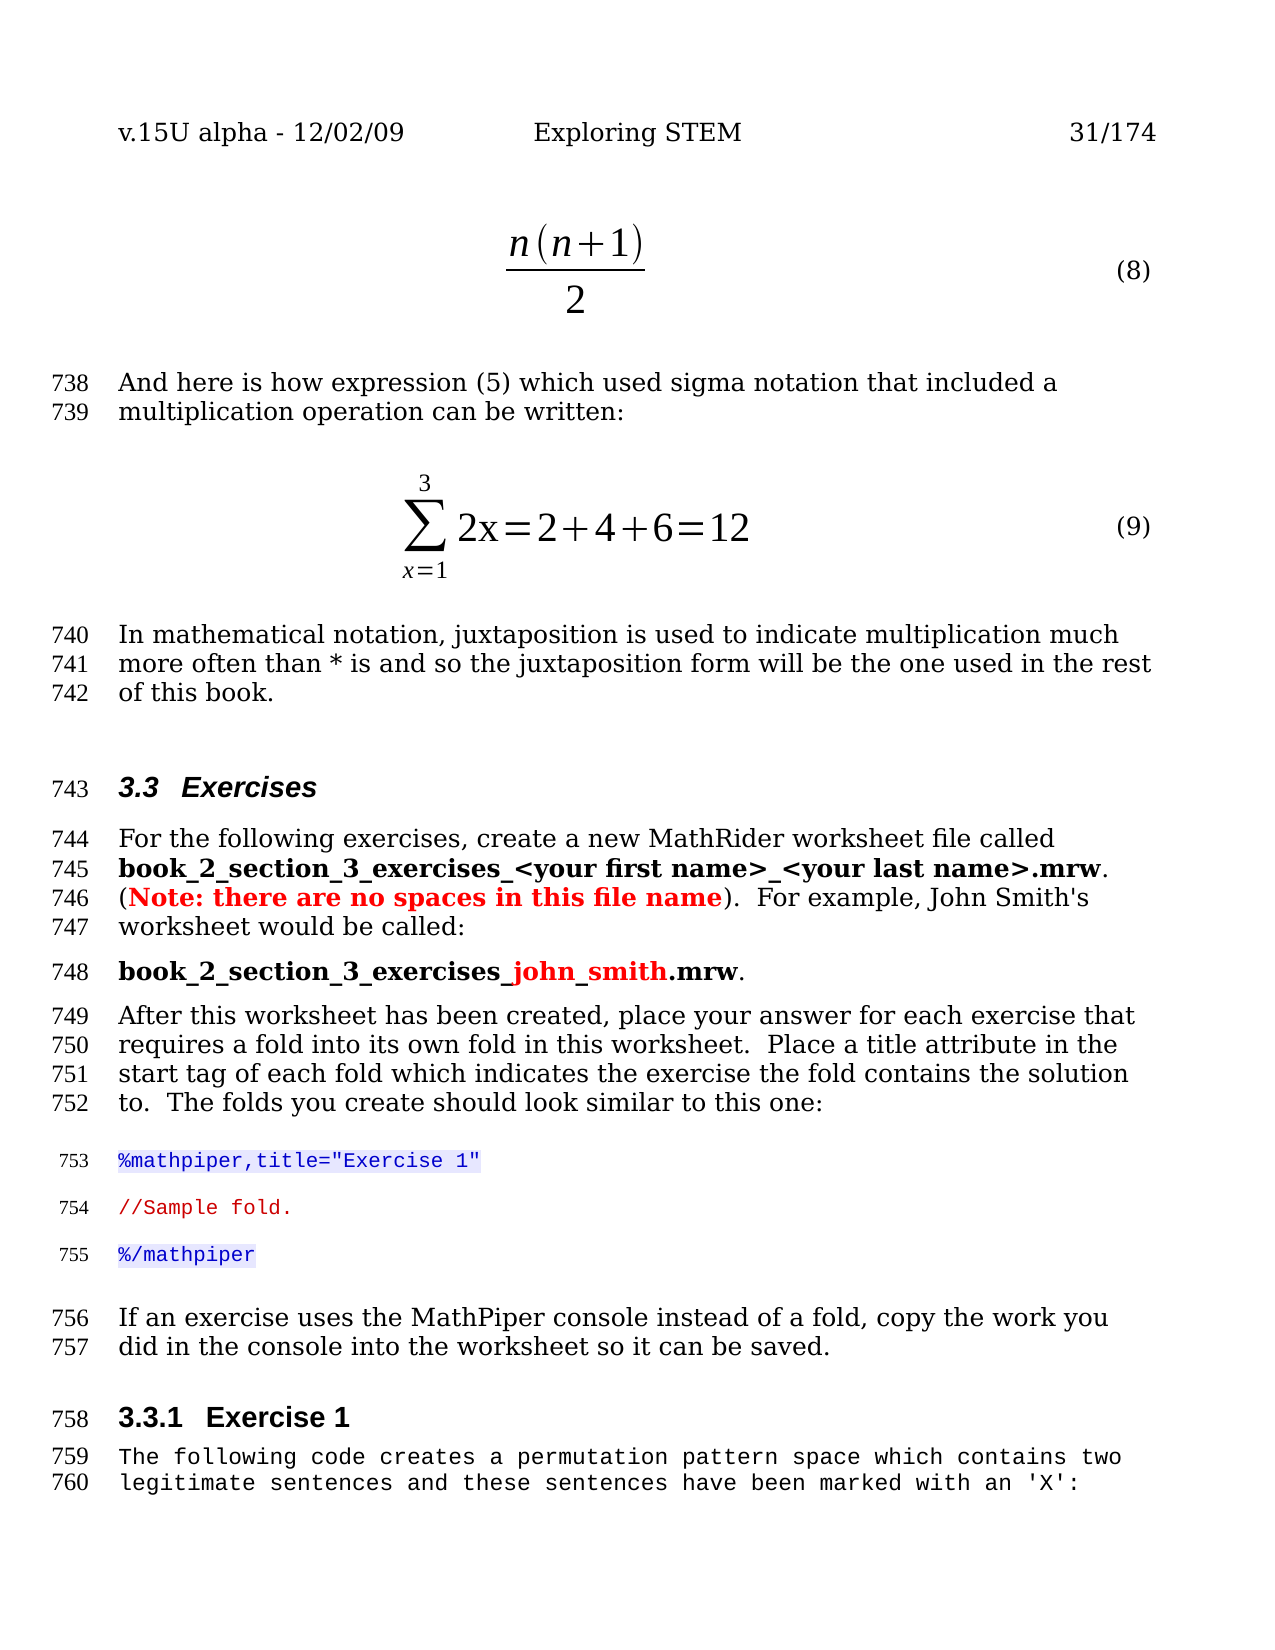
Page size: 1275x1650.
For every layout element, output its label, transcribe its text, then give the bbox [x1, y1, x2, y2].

table_header (9) [1041, 462, 1157, 591]
text For the following exercises, create a new MathRider worksheet file called book_2_section_3_exercises_<your first name>_<your last name>.mrw. (Note: there are no spaces in this file name). For example, John Smith's worksheet would be called: [118, 824, 1157, 942]
text And here is how expression (5) which used sigma notation that included a multiplication operation can be written: [118, 368, 1157, 427]
text After this worksheet has been created, place your answer for each exercise that requires a fold into its own fold in this worksheet. Place a title attribute in the start tag of each fold which indicates the exercise the fold contains the solution to. The folds you create should look similar to this one: [118, 1001, 1157, 1118]
text //Sample fold. [118, 1197, 1157, 1221]
text If an exercise uses the MathPiper console instead of a fold, copy the work you did in the console into the worksheet so it can be saved. [118, 1303, 1157, 1361]
subtitle Exercises [118, 770, 1157, 803]
text book_2_section_3_exercises_john_smith.mrw. [118, 957, 1157, 986]
subtitle Exercise 1 [118, 1400, 1157, 1434]
text %mathpiper,title="Exercise 1" [118, 1149, 1157, 1173]
table_header [118, 462, 1041, 591]
table_header [118, 212, 1041, 330]
text The following code creates a permutation pattern space which contains two legitimate sentences and these sentences have been marked with an 'X': [118, 1446, 1157, 1497]
text %/mathpiper [118, 1244, 1157, 1268]
table_header (8) [1041, 212, 1157, 330]
text In mathematical notation, juxtaposition is used to indicate multiplication much more often than * is and so the juxtaposition form will be the one used in the rest of this book. [118, 620, 1157, 707]
